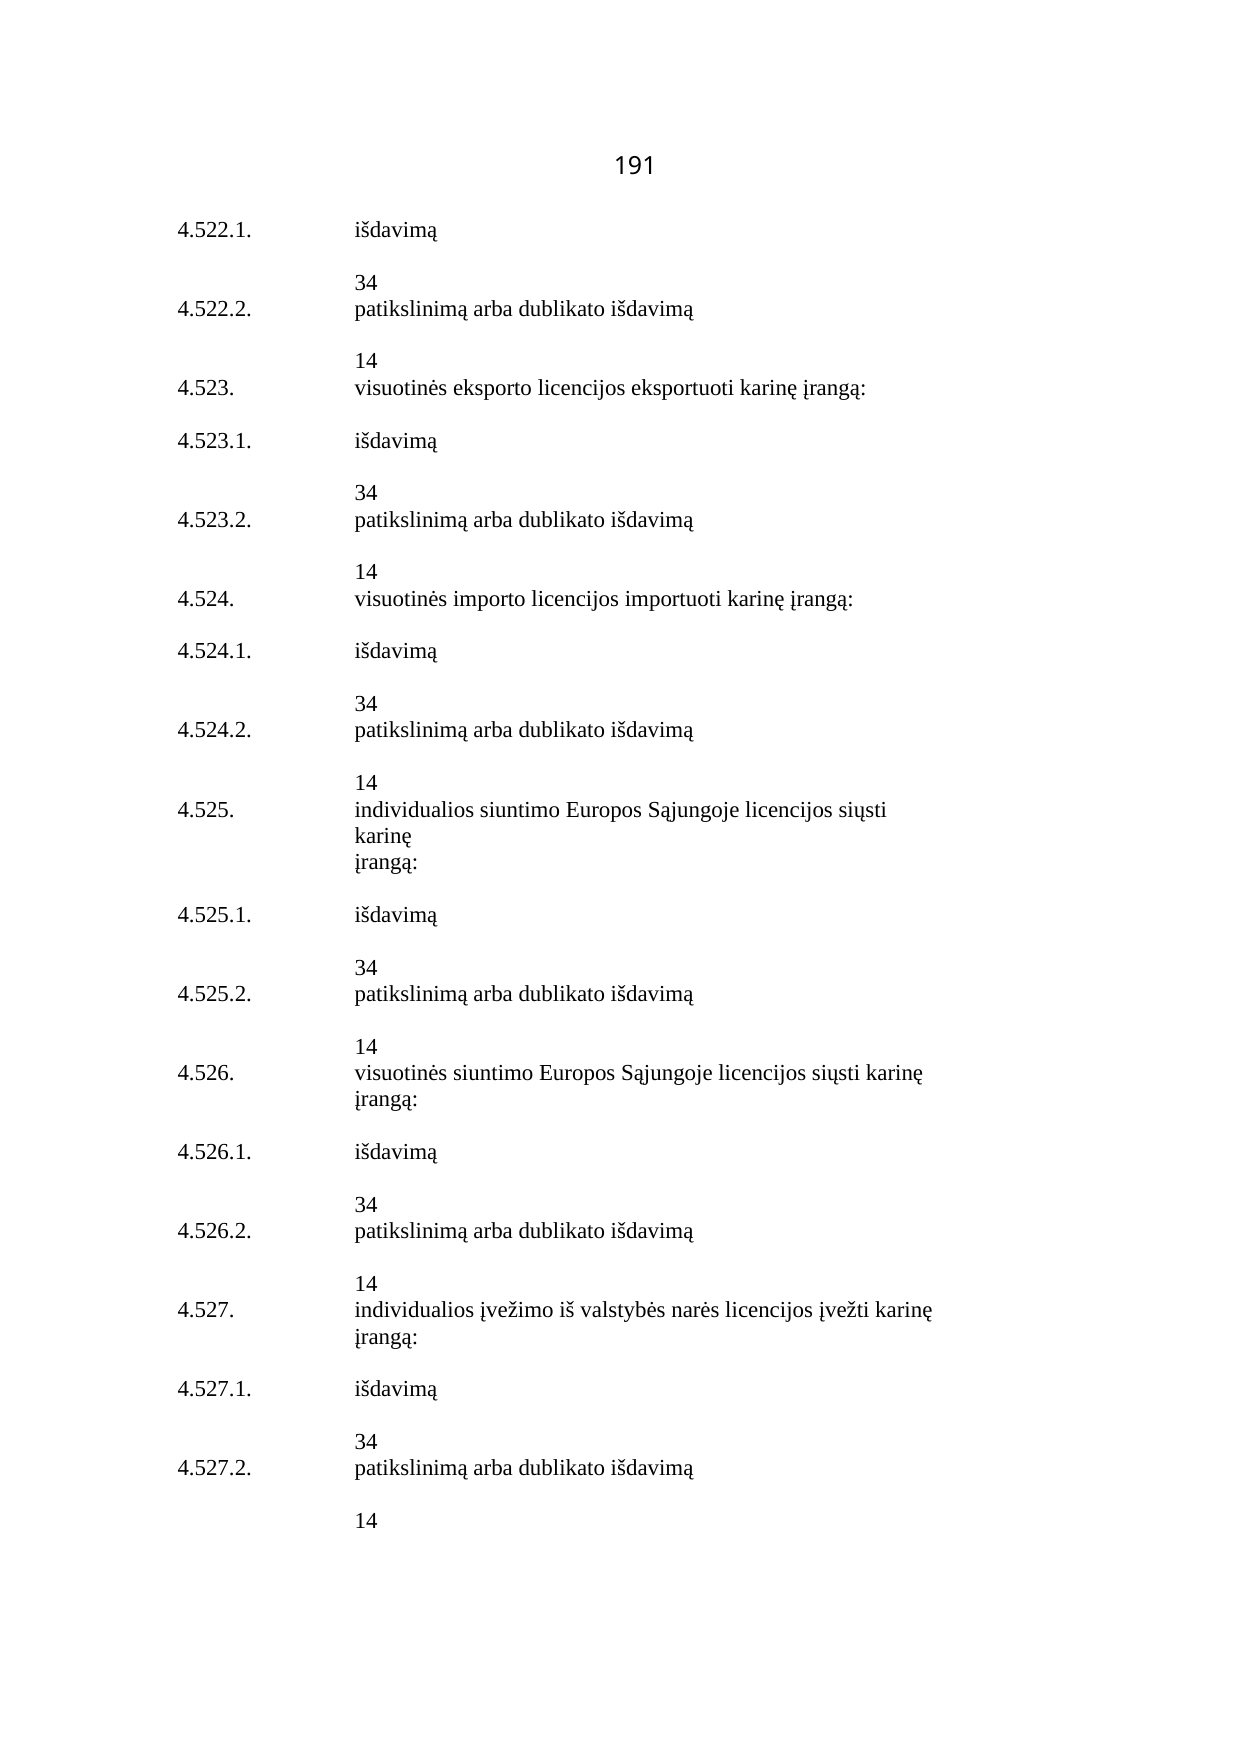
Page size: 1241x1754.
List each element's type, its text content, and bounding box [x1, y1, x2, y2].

text 4.524.1. išdavimą 34 [177, 637, 945, 717]
text įrangą: [354, 848, 945, 901]
text 4.526.1. išdavimą 34 [177, 1138, 945, 1217]
text 4.527.2. patikslinimą arba dublikato išdavimą 14 [177, 1454, 945, 1533]
text 4.525. individualios siuntimo Europos Sąjungoje licencijos siųsti karinę [177, 796, 945, 848]
text 4.527.1. išdavimą 34 [177, 1375, 945, 1454]
text 4.526.2. patikslinimą arba dublikato išdavimą 14 [177, 1217, 945, 1296]
text 4.523.1. išdavimą 34 [177, 427, 945, 506]
text įrangą: [354, 1323, 945, 1375]
text 4.525.1. išdavimą 34 [177, 901, 945, 980]
text 4.523.2. patikslinimą arba dublikato išdavimą 14 [177, 506, 945, 585]
text 4.525.2. patikslinimą arba dublikato išdavimą 14 [177, 980, 945, 1059]
text įrangą: [354, 1086, 945, 1138]
text 4.526. visuotinės siuntimo Europos Sąjungoje licencijos siųsti karinę [177, 1059, 945, 1086]
text 4.522.2. patikslinimą arba dublikato išdavimą 14 [177, 295, 945, 374]
text 4.523. visuotinės eksporto licencijos eksportuoti karinę įrangą: [177, 374, 945, 427]
text 4.524. visuotinės importo licencijos importuoti karinę įrangą: [177, 585, 945, 637]
text 4.522.1. išdavimą 34 [177, 216, 945, 295]
text 4.524.2. patikslinimą arba dublikato išdavimą 14 [177, 717, 945, 796]
text 4.527. individualios įvežimo iš valstybės narės licencijos įvežti karinę [177, 1296, 945, 1323]
